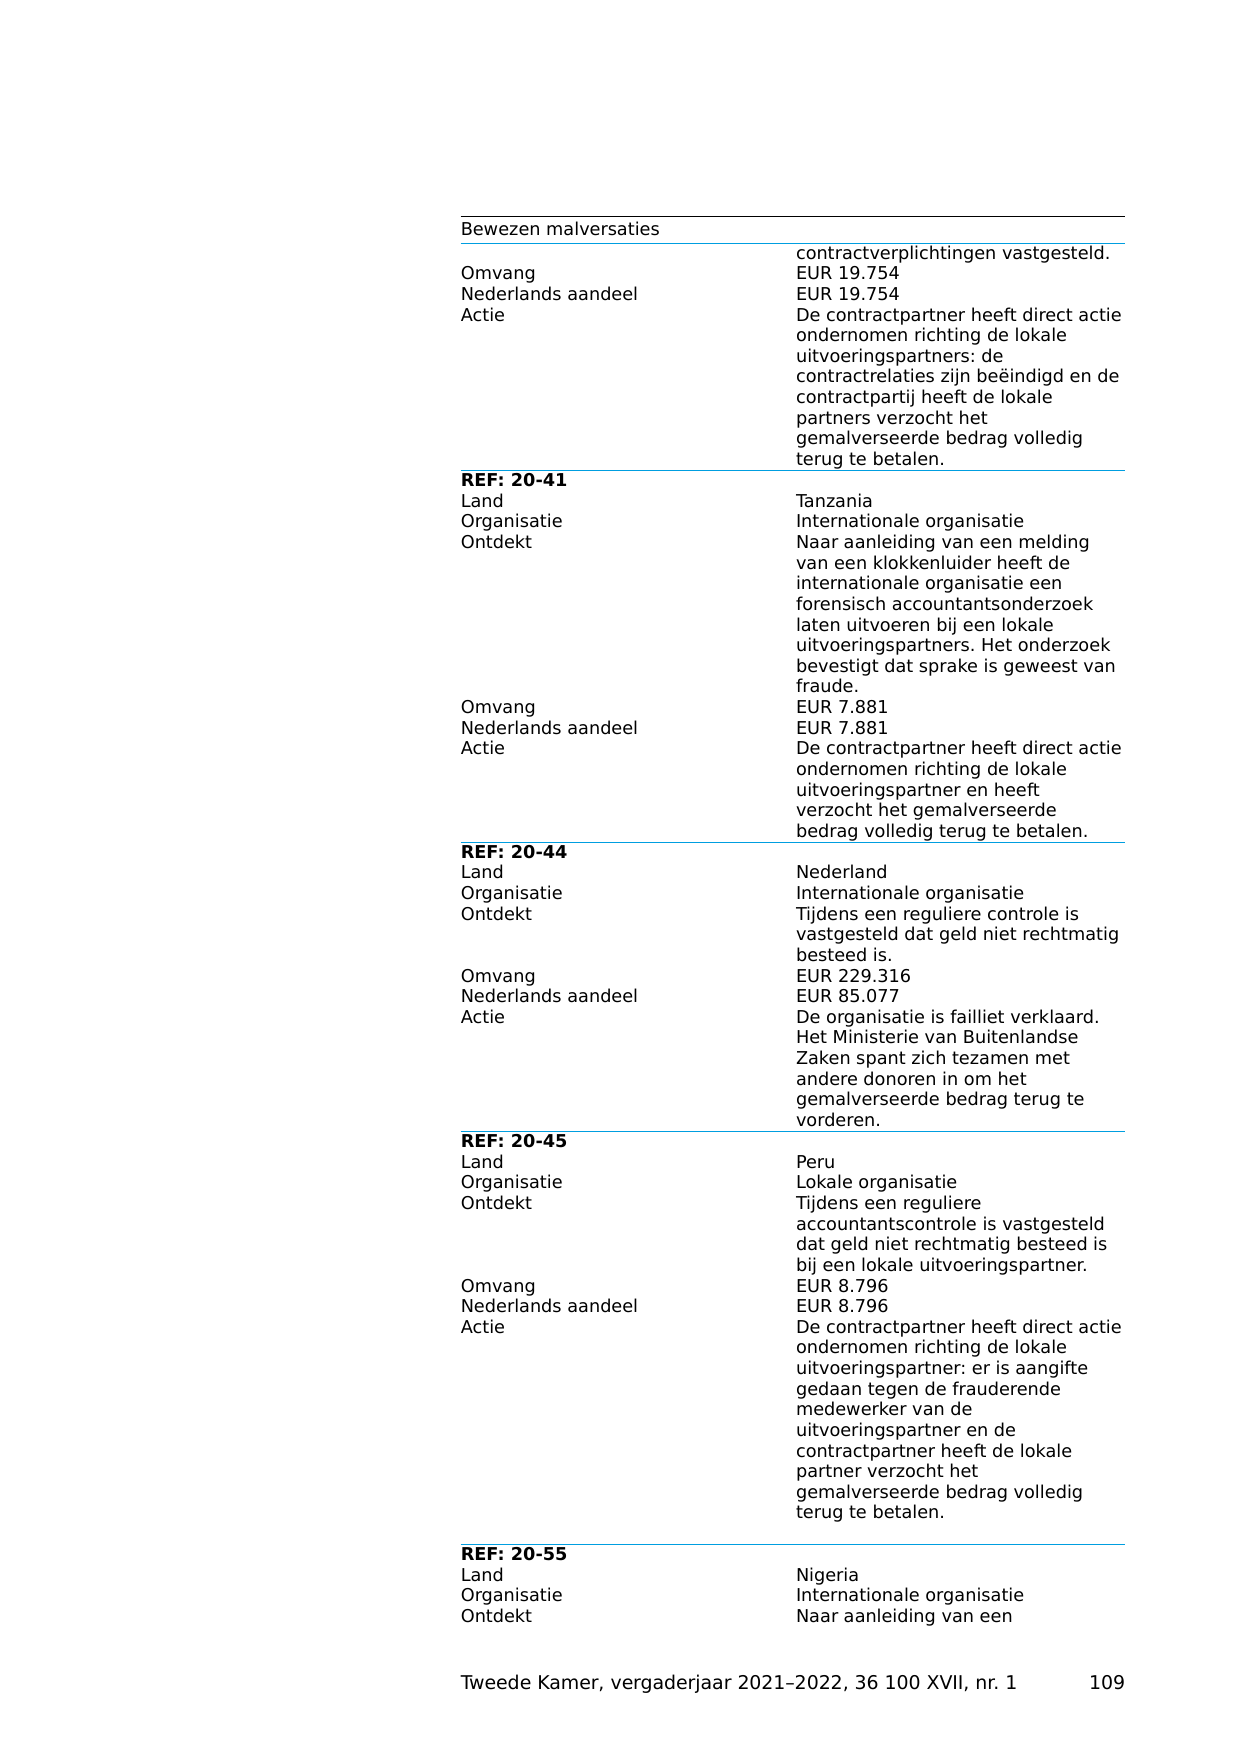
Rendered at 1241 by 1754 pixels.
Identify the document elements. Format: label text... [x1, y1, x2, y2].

table_cell Actie [461, 305, 793, 469]
table_cell Internationale organisatie [793, 1585, 1125, 1606]
table_cell Organisatie [461, 1173, 793, 1193]
table_cell Nederland [793, 863, 1125, 883]
table_cell contractverplichtingen vastgesteld. [793, 244, 1125, 263]
table_cell Actie [461, 1007, 793, 1131]
table_cell Omvang [461, 263, 793, 284]
table_cell Naar aanleiding van een melding van een klokkenluider heeft de internationale organisatie een forensisch accountantsonderzoek laten uitvoeren bij een lokale uitvoeringspartners. Het onderzoek bevestigt dat sprake is geweest van fraude. [793, 532, 1125, 697]
table_cell [793, 471, 1125, 491]
table_cell Land [461, 1565, 793, 1585]
table_header Tabel 35 Bewezen ODA malversaties [461, 191, 1125, 216]
table_cell [793, 843, 1125, 862]
table_cell EUR 8.796 [793, 1296, 1125, 1317]
table_cell Internationale organisatie [793, 883, 1125, 904]
table_cell EUR 85.077 [793, 986, 1125, 1007]
table_cell Internationale organisatie [793, 511, 1125, 532]
table_cell Organisatie [461, 1585, 793, 1606]
table_cell EUR 19.754 [793, 284, 1125, 304]
table_cell EUR 19.754 [793, 263, 1125, 284]
table_cell Nederlands aandeel [461, 986, 793, 1007]
table_cell REF: 20-55 [461, 1545, 793, 1565]
table_cell Omvang [461, 1276, 793, 1296]
table_cell EUR 8.796 [793, 1276, 1125, 1296]
table_cell REF: 20-41 [461, 471, 793, 491]
table_cell REF: 20-45 [461, 1132, 793, 1152]
table_cell Naar aanleiding van een [793, 1606, 1125, 1627]
table_cell Peru [793, 1152, 1125, 1172]
table_cell Organisatie [461, 883, 793, 904]
table_cell EUR 7.881 [793, 718, 1125, 738]
table_cell Bewezen malversaties [461, 217, 1125, 243]
table_cell Lokale organisatie [793, 1173, 1125, 1193]
table_cell Tijdens een reguliere accountantscontrole is vastgesteld dat geld niet rechtmatig besteed is bij een lokale uitvoeringspartner. [793, 1193, 1125, 1276]
table_cell [461, 244, 793, 263]
table_cell Nigeria [793, 1565, 1125, 1585]
table_cell De contractpartner heeft direct actie ondernomen richting de lokale uitvoeringspartners: de contractrelaties zijn beëindigd en de contractpartij heeft de lokale partners verzocht het gemalverseerde bedrag volledig terug te betalen. [793, 305, 1125, 469]
table_cell Actie [461, 738, 793, 841]
table_cell [793, 1132, 1125, 1152]
table_cell Tijdens een reguliere controle is vastgesteld dat geld niet rechtmatig besteed is. [793, 904, 1125, 966]
table_cell Land [461, 863, 793, 883]
table_cell REF: 20-44 [461, 843, 793, 862]
table_cell [793, 1545, 1125, 1565]
table_cell Ontdekt [461, 904, 793, 966]
table_cell Nederlands aandeel [461, 1296, 793, 1317]
table_cell De contractpartner heeft direct actie ondernomen richting de lokale uitvoeringspartner: er is aangifte gedaan tegen de frauderende medewerker van de uitvoeringspartner en de contractpartner heeft de lokale partner verzocht het gemalverseerde bedrag volledig terug te betalen. [793, 1317, 1125, 1544]
table_cell Ontdekt [461, 1606, 793, 1627]
table_cell EUR 229.316 [793, 966, 1125, 986]
table_cell Land [461, 1152, 793, 1172]
table_cell Tanzania [793, 491, 1125, 511]
table_cell Land [461, 491, 793, 511]
table_cell Nederlands aandeel [461, 718, 793, 738]
table_cell Ontdekt [461, 1193, 793, 1276]
table_cell EUR 7.881 [793, 697, 1125, 718]
table_cell Ontdekt [461, 532, 793, 697]
table_cell Organisatie [461, 511, 793, 532]
table_cell Omvang [461, 697, 793, 718]
table_cell Omvang [461, 966, 793, 986]
table_cell De organisatie is failliet verklaard. Het Ministerie van Buitenlandse Zaken spant zich tezamen met andere donoren in om het gemalverseerde bedrag terug te vorderen. [793, 1007, 1125, 1131]
table_cell Nederlands aandeel [461, 284, 793, 304]
table_cell Actie [461, 1317, 793, 1544]
table_cell De contractpartner heeft direct actie ondernomen richting de lokale uitvoeringspartner en heeft verzocht het gemalverseerde bedrag volledig terug te betalen. [793, 738, 1125, 841]
